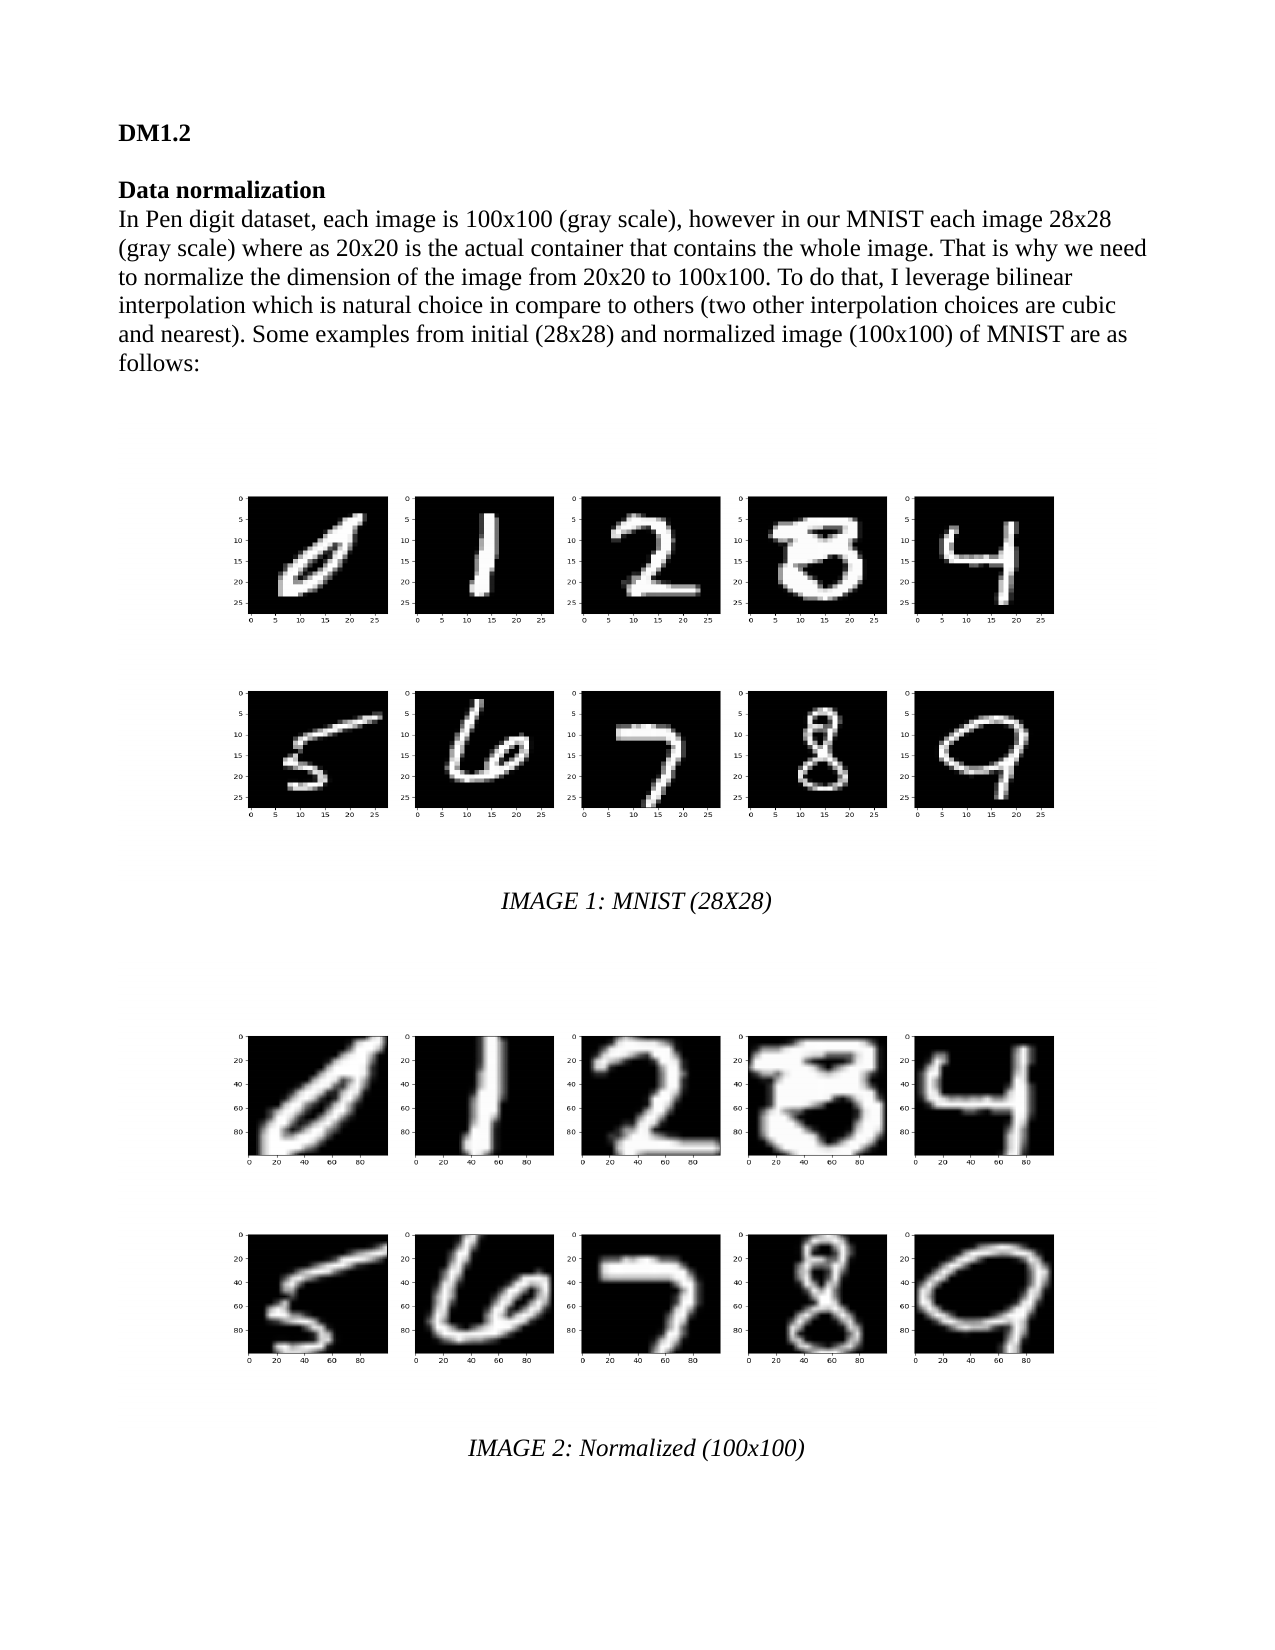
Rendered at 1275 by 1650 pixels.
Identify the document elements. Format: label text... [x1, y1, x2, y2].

text In Pen digit dataset, each image is 100x100 (gray scale), however in our MNIST each image 28x28 (gray scale) where as 20x20 is the actual container that contains the whole image. That is why we need to normalize the dimension of the image from 20x20 to 100x100. To do that, I leverage bilinear interpolation which is natural choice in compare to others (two other interpolation choices are cubic and nearest). Some examples from initial (28x28) and normalized image (100x100) of MNIST are as follows: [118, 204, 1157, 377]
picture [118, 418, 1157, 881]
text Data normalization [118, 176, 1157, 204]
text IMAGE 1: MNIST (28X28) [118, 881, 1157, 915]
text IMAGE 2: Normalized (100x100) [118, 1428, 1157, 1462]
picture [118, 956, 1157, 1428]
text DM1.2 [118, 118, 1157, 147]
